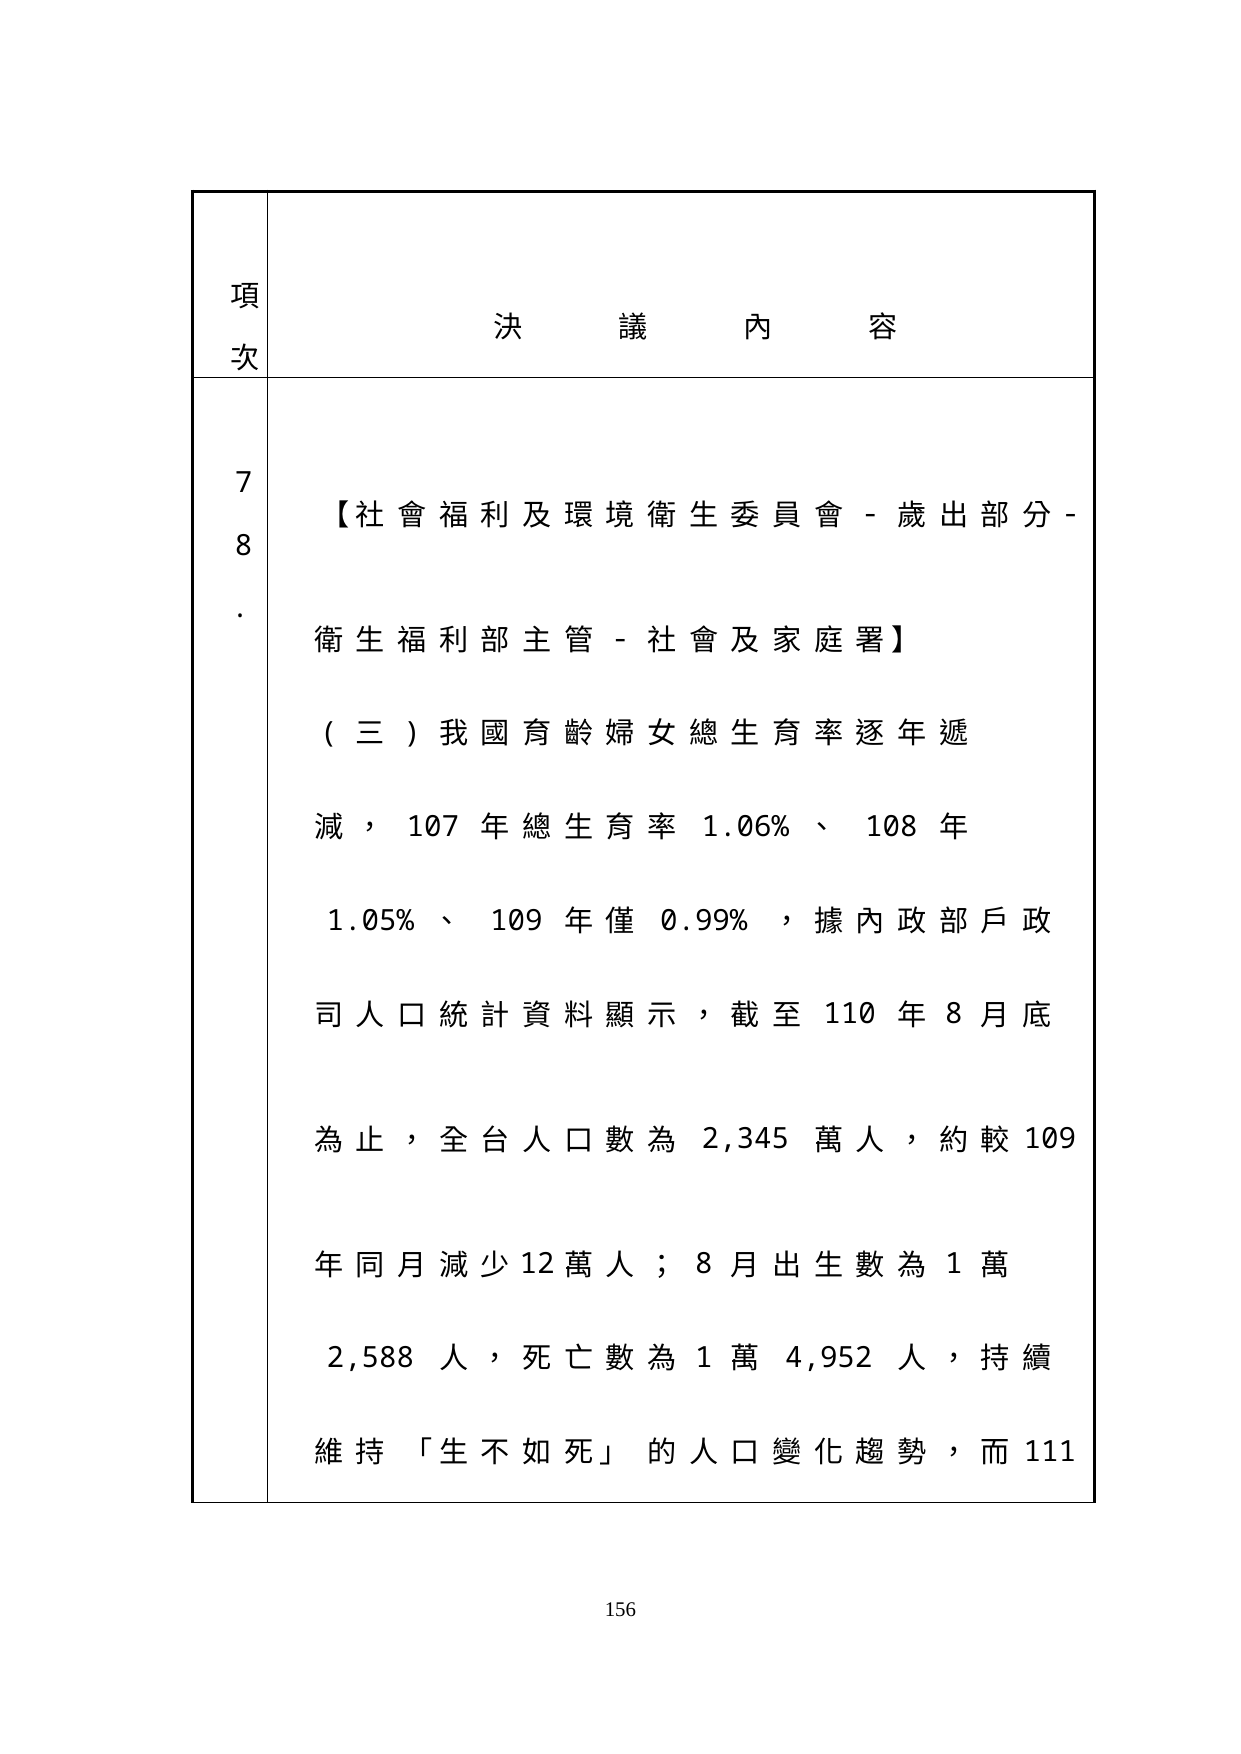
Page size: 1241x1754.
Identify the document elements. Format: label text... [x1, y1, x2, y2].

table_header 決 議 內 容 [268, 193, 1093, 377]
table_header 項次 [194, 193, 267, 377]
table_cell 【社會福利及環境衛生委員會-歲出部分-衛生福利部主管-社會及家庭署】 (三)我國育齡婦女總生育率逐年遞減，107年總生育率1.06%、108年1.05%、109年僅0.99%，據內政部戶政司人口統計資料顯示，截至110年8月底為止，全台人口數為2,345萬人，約較109年同月減少12萬人；8月出生數為1萬2,588人，死亡數為1萬4,952人，持續維持「生不如死」的人口變化趨勢，而111 [268, 378, 1093, 1502]
table_cell 78. [194, 378, 267, 1502]
